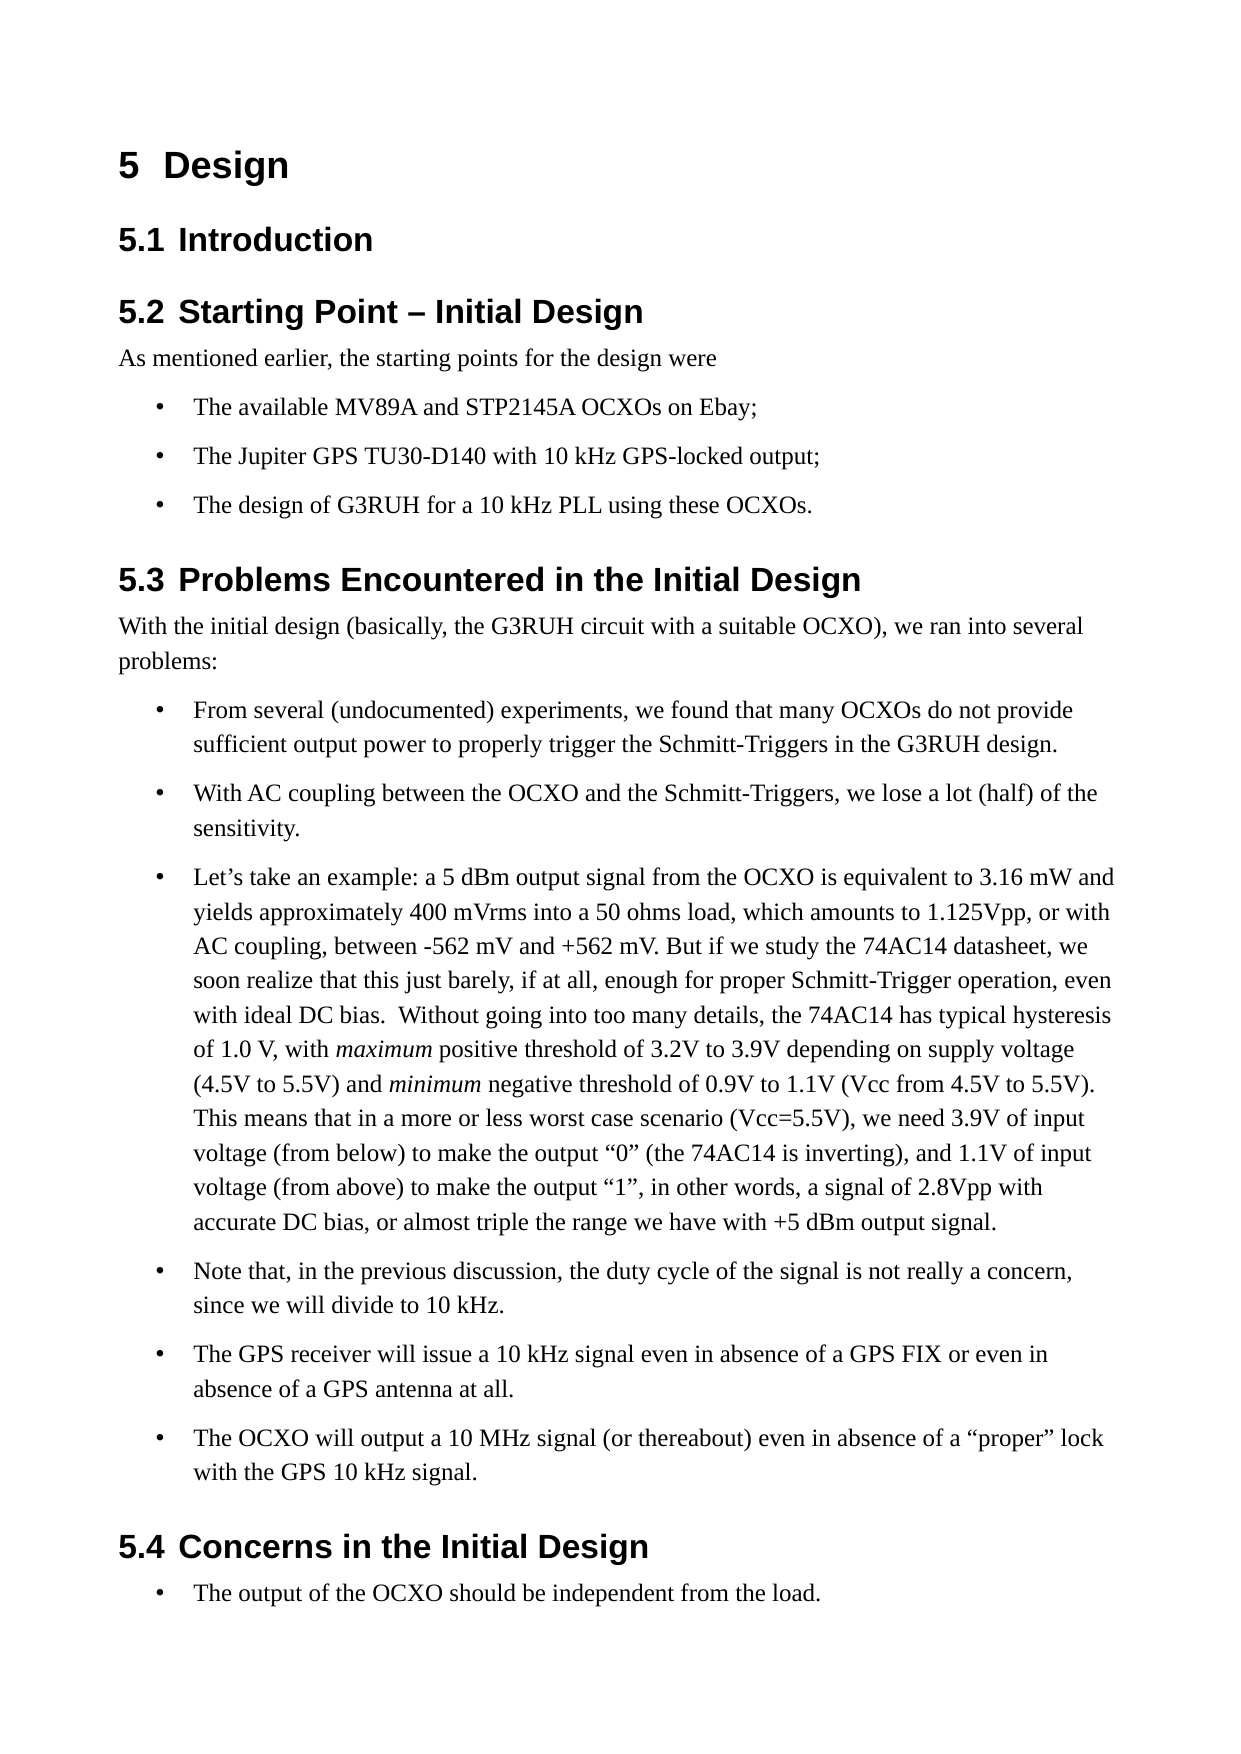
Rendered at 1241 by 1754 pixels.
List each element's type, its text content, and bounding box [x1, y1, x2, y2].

list The OCXO will output a 10 MHz signal (or thereabout) even in absence of a “proper” lock with the GPS 10 kHz signal. [156, 1423, 1122, 1486]
list The GPS receiver will issue a 10 kHz signal even in absence of a GPS FIX or even in absence of a GPS antenna at all. [156, 1339, 1122, 1403]
subtitle Starting Point – Initial Design [118, 292, 1122, 331]
subtitle Problems Encountered in the Initial Design [118, 560, 1122, 599]
text As mentioned earlier, the starting points for the design were [118, 343, 1122, 372]
list With AC coupling between the OCXO and the Schmitt-Triggers, we lose a lot (half) of the sensitivity. [156, 778, 1122, 842]
subtitle Concerns in the Initial Design [118, 1527, 1122, 1566]
subtitle Introduction [118, 220, 1122, 259]
list The output of the OCXO should be independent from the load. [156, 1578, 1122, 1607]
list The Jupiter GPS TU30-D140 with 10 kHz GPS-locked output; [156, 441, 1122, 470]
list Let’s take an example: a 5 dBm output signal from the OCXO is equivalent to 3.16 mW and yields approximately 400 mVrms into a 50 ohms load, which amounts to 1.125Vpp, or with AC coupling, between -562 mV and +562 mV. But if we study the 74AC14 datasheet, we soon realize that this just barely, if at all, enough for proper Schmitt-Trigger operation, even with ideal DC bias. Without going into too many details, the 74AC14 has typical hysteresis of 1.0 V, with maximum positive threshold of 3.2V to 3.9V depending on supply voltage (4.5V to 5.5V) and minimum negative threshold of 0.9V to 1.1V (Vcc from 4.5V to 5.5V). This means that in a more or less worst case scenario (Vcc=5.5V), we need 3.9V of input voltage (from below) to make the output “0” (the 74AC14 is inverting), and 1.1V of input voltage (from above) to make the output “1”, in other words, a signal of 2.8Vpp with accurate DC bias, or almost triple the range we have with +5 dBm output signal. [156, 862, 1122, 1236]
text With the initial design (basically, the G3RUH circuit with a suitable OCXO), we ran into several problems: [118, 611, 1122, 675]
subtitle Design [118, 143, 1122, 187]
list The available MV89A and STP2145A OCXOs on Ebay; [156, 392, 1122, 421]
list From several (undocumented) experiments, we found that many OCXOs do not provide sufficient output power to properly trigger the Schmitt-Triggers in the G3RUH design. [156, 695, 1122, 758]
list The design of G3RUH for a 10 kHz PLL using these OCXOs. [156, 490, 1122, 519]
list Note that, in the previous discussion, the duty cycle of the signal is not really a concern, since we will divide to 10 kHz. [156, 1256, 1122, 1319]
